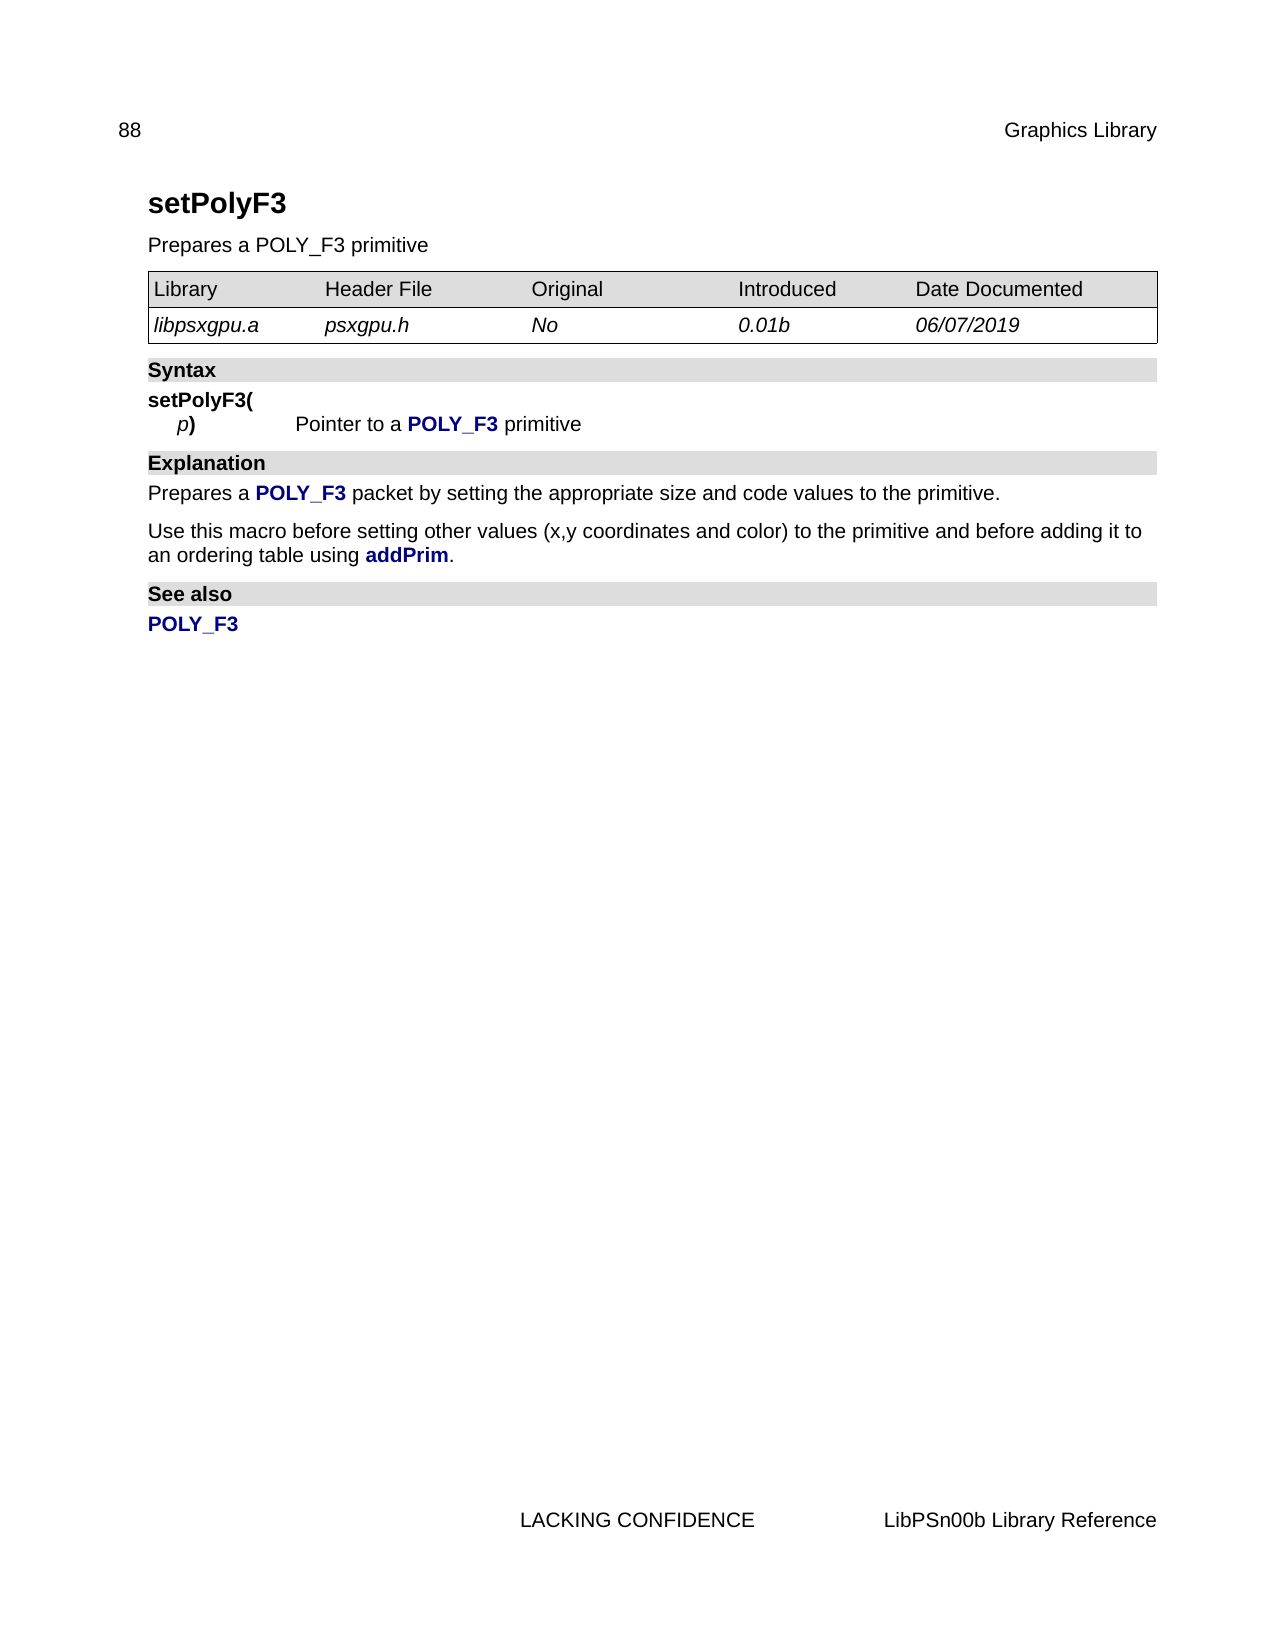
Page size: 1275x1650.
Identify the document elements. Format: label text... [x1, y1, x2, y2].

subtitle Syntax [148, 358, 1157, 382]
text Library Header File Original Introduced Date Documented [149, 272, 1157, 307]
text p) Pointer to a POLY_F3 primitive [148, 412, 1157, 436]
text Use this macro before setting other values (x,y coordinates and color) to the primitive and before adding it to an ordering table using addPrim. [148, 519, 1157, 567]
subtitle See also [148, 582, 1157, 606]
text setPolyF3( [148, 388, 1157, 412]
subtitle Explanation [148, 451, 1157, 475]
text POLY_F3 [148, 612, 1157, 636]
text libpsxgpu.a psxgpu.h No 0.01b 06/07/2019 [149, 308, 1157, 343]
subtitle setPolyF3 [148, 186, 1157, 220]
text Prepares a POLY_F3 packet by setting the appropriate size and code values to the primitive. [148, 481, 1157, 504]
text Prepares a POLY_F3 primitive [148, 232, 1157, 256]
